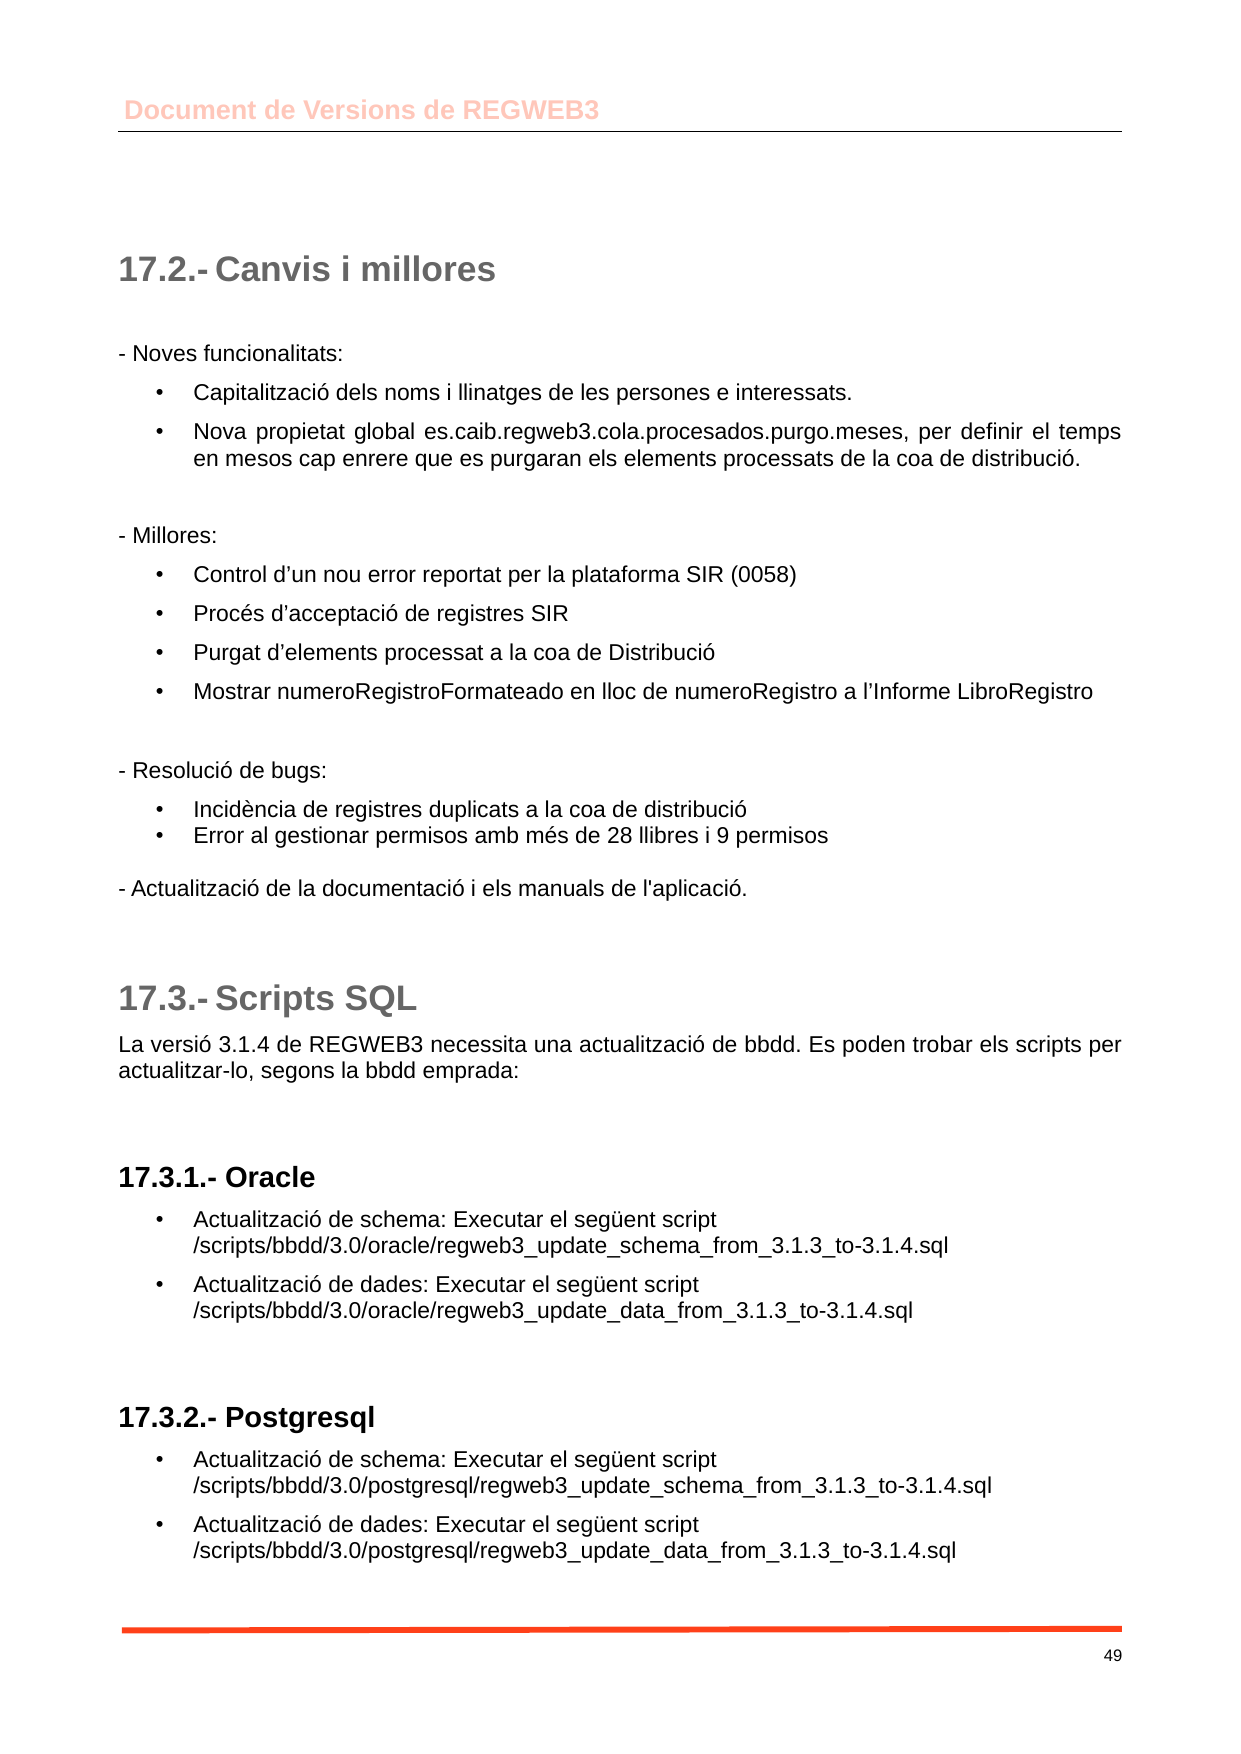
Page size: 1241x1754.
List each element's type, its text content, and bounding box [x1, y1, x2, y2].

text - Millores: [118, 522, 1122, 548]
list Purgat d’elements processat a la coa de Distribució [156, 639, 1122, 665]
text - Actualització de la documentació i els manuals de l'aplicació. [118, 874, 1122, 901]
list Procés d’acceptació de registres SIR [156, 600, 1122, 626]
subtitle Canvis i millores [118, 248, 1122, 289]
text La versió 3.1.4 de REGWEB3 necessita una actualització de bbdd. Es poden trobar els scripts per actualitzar-lo, segons la bbdd emprada: [118, 1031, 1122, 1083]
subtitle Oracle [118, 1159, 1122, 1193]
list Mostrar numeroRegistroFormateado en lloc de numeroRegistro a l’Informe LibroRegistro [156, 678, 1122, 704]
list Actualització de schema: Executar el següent script /scripts/bbdd/3.0/oracle/regweb3_update_schema_from_3.1.3_to-3.1.4.sql [156, 1206, 1122, 1258]
list Nova propietat global es.caib.regweb3.cola.procesados.purgo.meses, per definir el temps en mesos cap enrere que es purgaran els elements processats de la coa de distribució. [156, 418, 1122, 471]
list Actualització de dades: Executar el següent script /scripts/bbdd/3.0/oracle/regweb3_update_data_from_3.1.3_to-3.1.4.sql [156, 1271, 1122, 1323]
text - Noves funcionalitats: [118, 340, 1122, 367]
text - Resolució de bugs: [118, 757, 1122, 783]
subtitle Postgresql [118, 1400, 1122, 1433]
list Control d’un nou error reportat per la plataforma SIR (0058) [156, 561, 1122, 587]
list Actualització de dades: Executar el següent script /scripts/bbdd/3.0/postgresql/regweb3_update_data_from_3.1.3_to-3.1.4.sql [156, 1511, 1122, 1564]
list Capitalització dels noms i llinatges de les persones e interessats. [156, 379, 1122, 406]
list Error al gestionar permisos amb més de 28 llibres i 9 permisos [156, 822, 1122, 848]
list Actualització de schema: Executar el següent script /scripts/bbdd/3.0/postgresql/regweb3_update_schema_from_3.1.3_to-3.1.4.sql [156, 1446, 1122, 1499]
list Incidència de registres duplicats a la coa de distribució [156, 796, 1122, 822]
subtitle Scripts SQL [118, 977, 1122, 1018]
